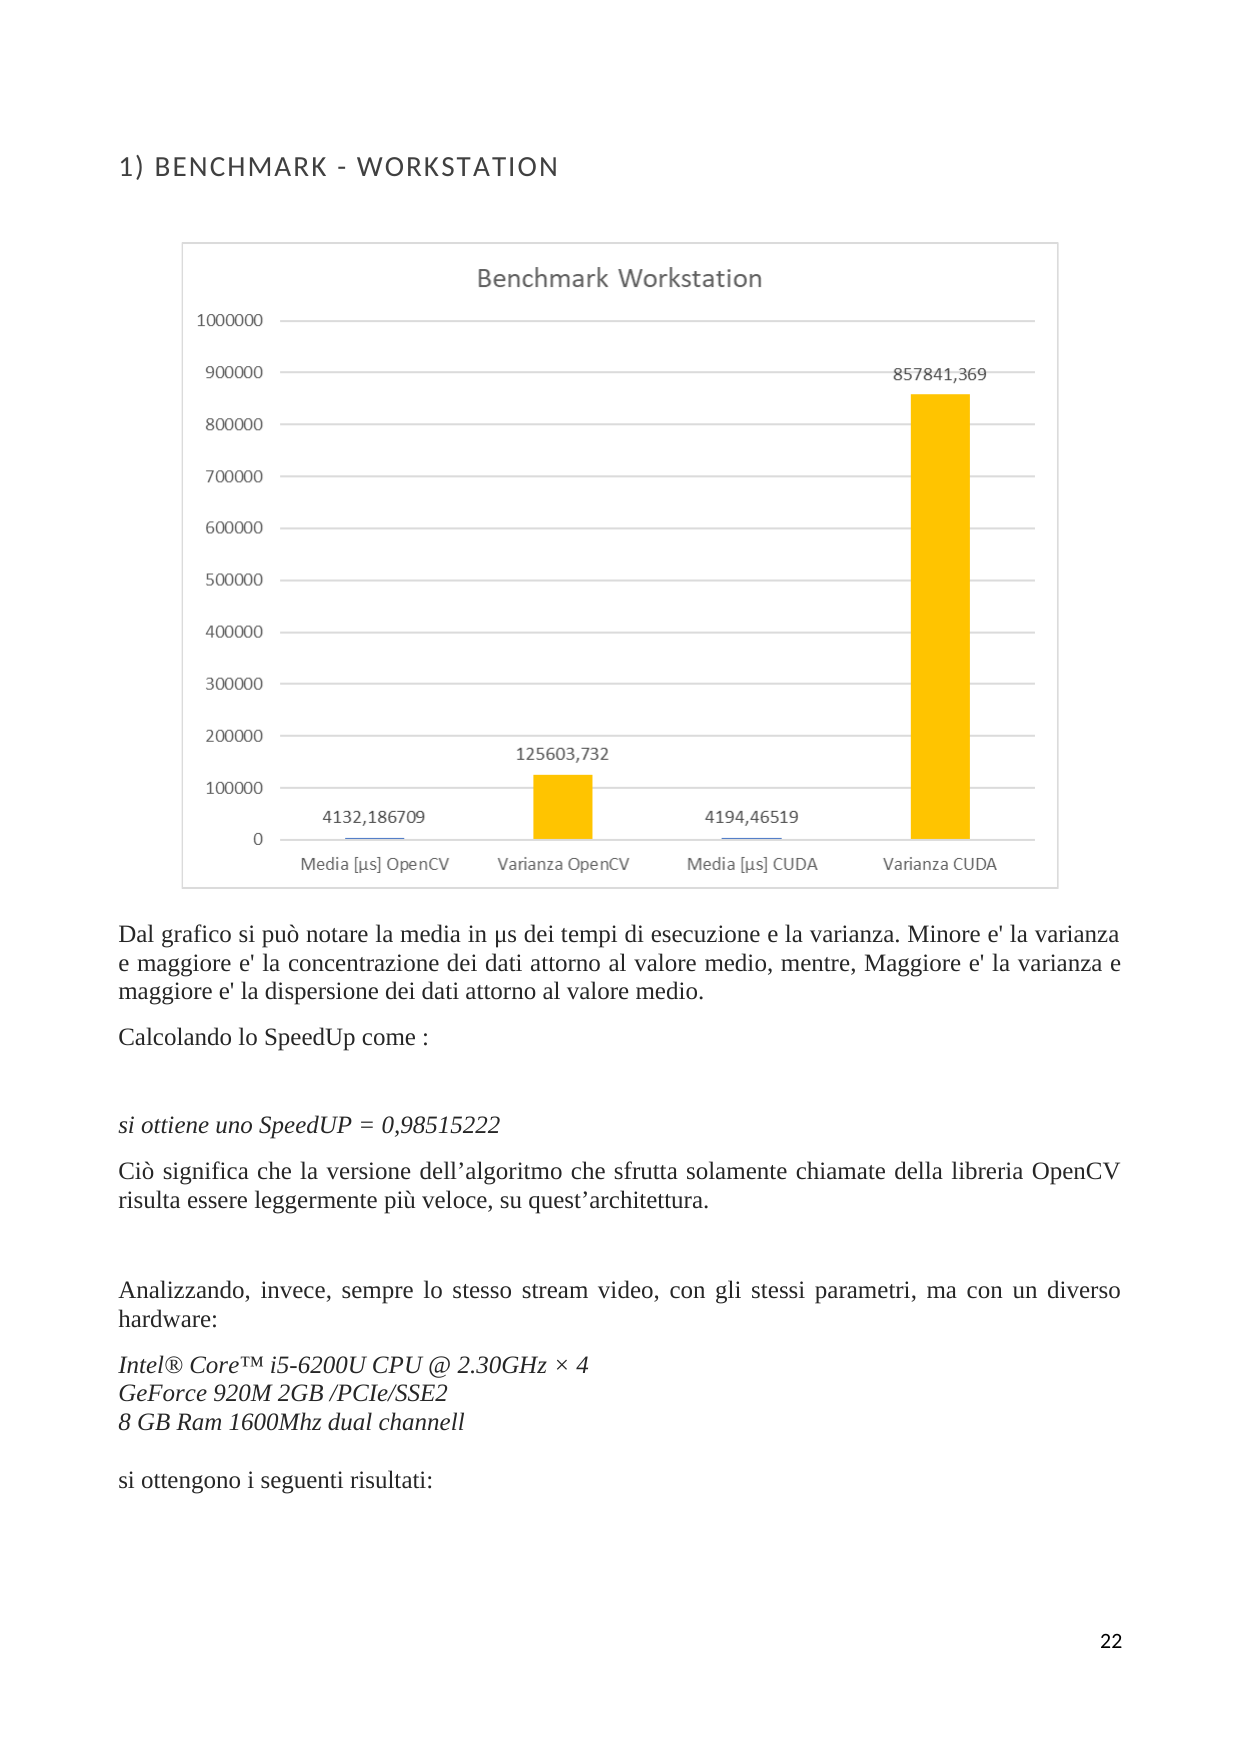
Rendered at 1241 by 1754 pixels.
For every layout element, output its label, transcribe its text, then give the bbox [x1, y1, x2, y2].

text si ottiene uno SpeedUP = 0,98515222 [118, 1111, 1122, 1139]
text Dal grafico si può notare la media in μs dei tempi di esecuzione e la varianza. Minore e' la varianza e maggiore e' la concentrazione dei dati attorno al valore medio, mentre, Maggiore e' la varianza e maggiore e' la dispersione dei dati attorno al valore medio. [118, 919, 1122, 1005]
text 8 GB Ram 1600Mhz dual channell [118, 1407, 1122, 1436]
subtitle 1) Benchmark - Workstation [118, 148, 1122, 183]
text Calcolando lo SpeedUp come : [118, 1022, 1122, 1051]
text Ciò significa che la versione dell’algoritmo che sfrutta solamente chiamate della libreria OpenCV risulta essere leggermente più veloce, su quest’architettura. [118, 1156, 1122, 1213]
text Analizzando, invece, sempre lo stesso stream video, con gli stessi parametri, ma con un diverso hardware: [118, 1276, 1122, 1333]
picture [181, 242, 1059, 889]
text Intel® Core™ i5-6200U CPU @ 2.30GHz × 4 [118, 1350, 1122, 1378]
text si ottengono i seguenti risultati: [118, 1465, 1122, 1493]
text GeForce 920M 2GB /PCIe/SSE2 [118, 1378, 1122, 1407]
